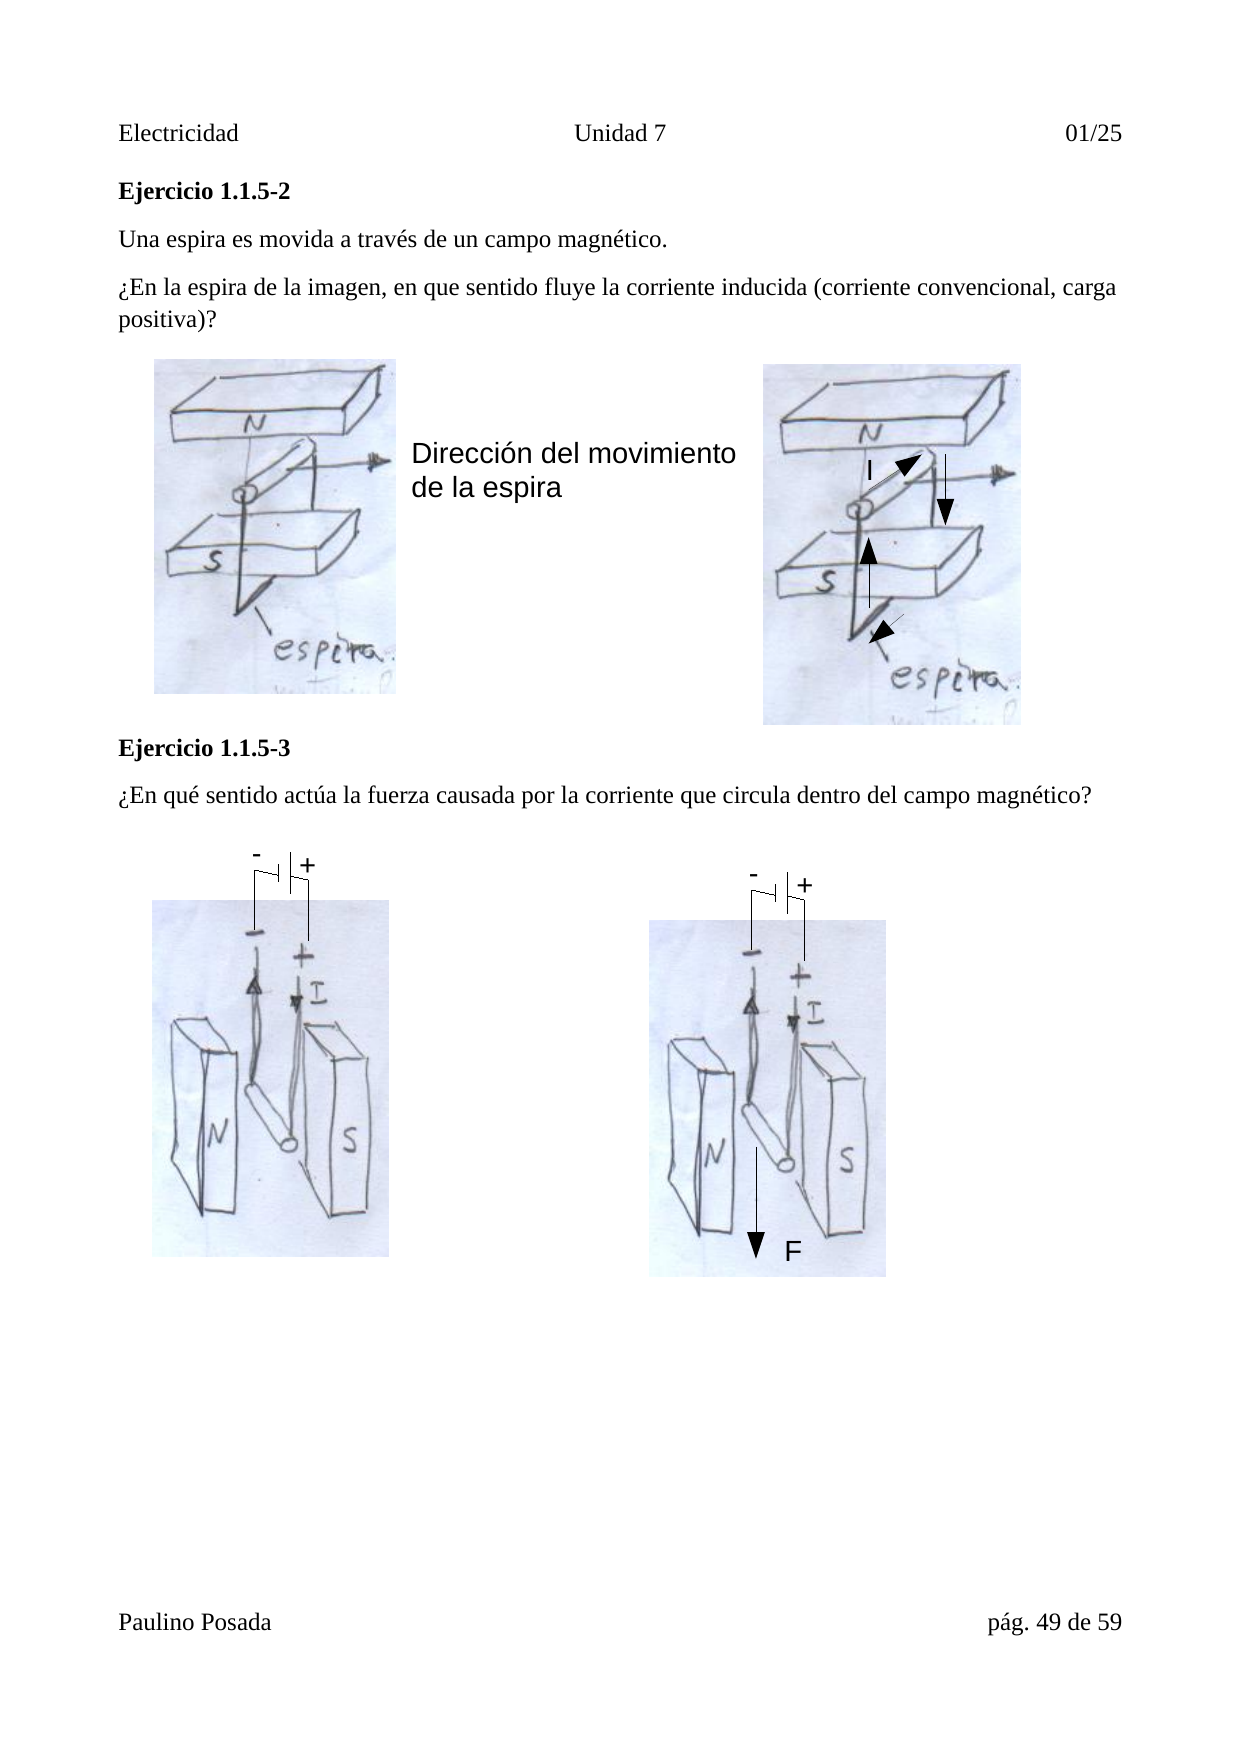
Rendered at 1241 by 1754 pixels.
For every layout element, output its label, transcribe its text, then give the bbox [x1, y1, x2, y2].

picture [154, 359, 396, 694]
text Ejercicio 1.1.5-2 [118, 176, 1122, 205]
picture [649, 920, 886, 1277]
picture [152, 900, 389, 1257]
text Ejercicio 1.1.5-3 [118, 733, 1122, 762]
picture [763, 364, 1021, 725]
text ¿En qué sentido actúa la fuerza causada por la corriente que circula dentro del campo magnético? [118, 781, 1122, 809]
text ¿En la espira de la imagen, en que sentido fluye la corriente inducida (corriente convencional, carga positiva)? [118, 272, 1122, 333]
text Una espira es movida a través de un campo magnético. [118, 224, 1122, 253]
